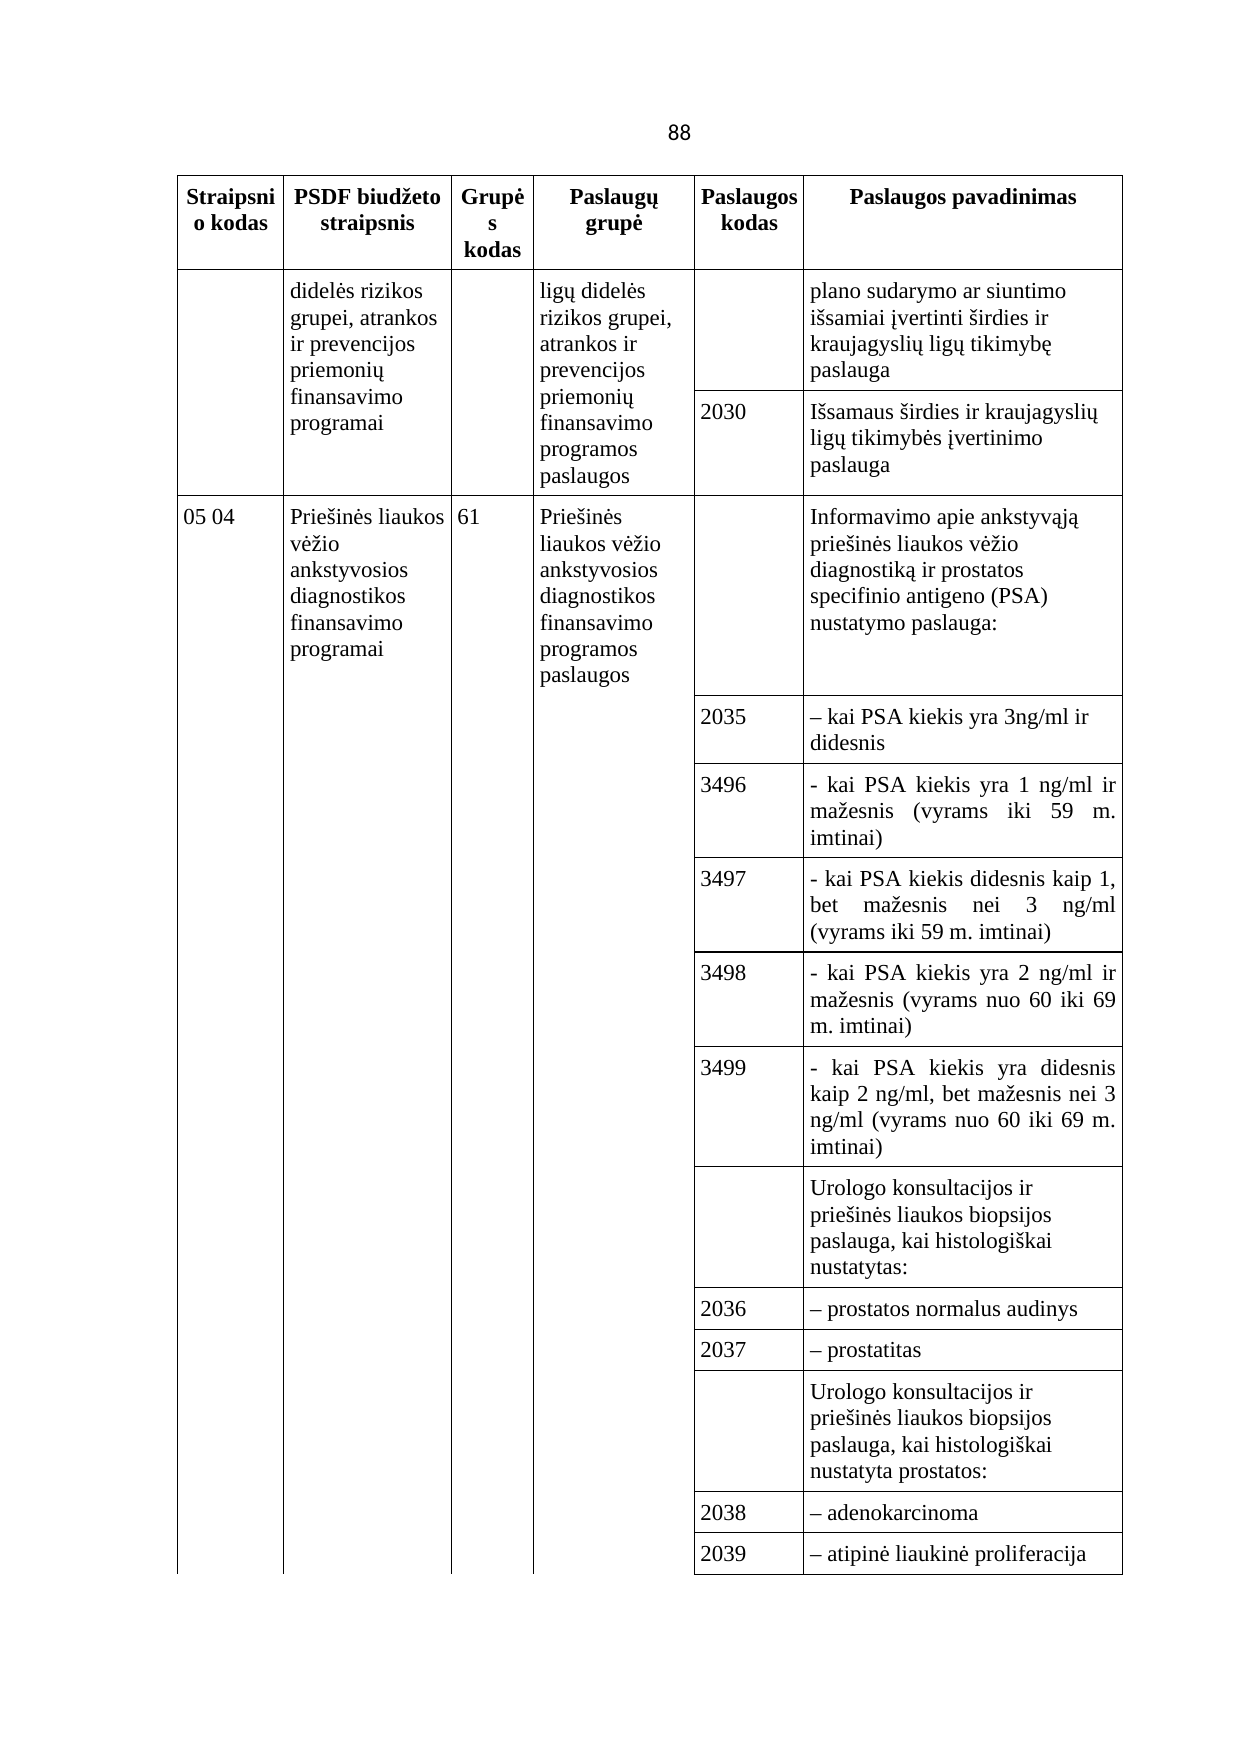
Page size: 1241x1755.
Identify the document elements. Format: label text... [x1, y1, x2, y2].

table_cell didelės rizikos grupei, atrankos ir prevencijos priemonių finansavimo programai [284, 270, 451, 495]
table_cell [284, 1287, 451, 1328]
table_cell 05 04 [178, 496, 283, 537]
table_cell – atipinė liaukinė proliferacija [804, 1533, 1122, 1574]
table_header Straipsnio kodas [178, 176, 283, 269]
table_cell Išsamaus širdies ir kraujagyslių ligų tikimybės įvertinimo paslauga [804, 391, 1122, 495]
table_cell [452, 695, 533, 763]
table_cell [695, 1167, 803, 1287]
table_cell [452, 1329, 533, 1370]
table_header PSDF biudžeto straipsnis [284, 176, 451, 269]
table_cell – prostatitas [804, 1330, 1122, 1370]
table_cell [178, 1166, 283, 1287]
table_cell Priešinės liaukos vėžio ankstyvosios diagnostikos finansavimo programai [284, 496, 451, 695]
table_cell [178, 951, 283, 1046]
table_cell [284, 763, 451, 857]
table_cell [284, 1329, 451, 1370]
table_cell [534, 857, 694, 951]
table_cell [534, 763, 694, 857]
table_cell [452, 1532, 533, 1574]
table_cell [452, 763, 533, 857]
table_cell [534, 695, 694, 763]
table_cell [452, 951, 533, 1046]
table_cell [695, 1371, 803, 1491]
table_cell [284, 857, 451, 951]
table_cell [534, 951, 694, 1046]
table_cell [452, 270, 533, 390]
table_cell 2036 [695, 1288, 803, 1328]
table_cell [534, 1370, 694, 1491]
table_cell – prostatos normalus audinys [804, 1288, 1122, 1328]
table_cell [452, 1046, 533, 1166]
table_cell 2030 [695, 391, 803, 495]
table_cell 2037 [695, 1330, 803, 1370]
table_cell [452, 537, 533, 695]
table_header Paslaugos pavadinimas [804, 176, 1122, 269]
table_cell 3497 [695, 858, 803, 951]
table_cell [452, 1287, 533, 1328]
table_cell [178, 537, 283, 695]
table_cell [178, 1532, 283, 1574]
table_cell [534, 1166, 694, 1287]
table_cell plano sudarymo ar siuntimo išsamiai įvertinti širdies ir kraujagyslių ligų tikimybę paslauga [804, 270, 1122, 390]
table_cell - kai PSA kiekis yra 2 ng/ml ir mažesnis (vyrams nuo 60 iki 69 m. imtinai) [804, 953, 1122, 1046]
table_cell [534, 1329, 694, 1370]
table_cell [284, 1166, 451, 1287]
table_cell - kai PSA kiekis yra 1 ng/ml ir mažesnis (vyrams iki 59 m. imtinai) [804, 764, 1122, 857]
table_cell 2039 [695, 1533, 803, 1574]
table_cell 2038 [695, 1492, 803, 1532]
table_cell Urologo konsultacijos ir priešinės liaukos biopsijos paslauga, kai histologiškai nustatytas: [804, 1167, 1122, 1287]
table_cell [178, 270, 283, 390]
table_cell [284, 1370, 451, 1491]
table_cell [178, 1370, 283, 1491]
table_cell [284, 695, 451, 763]
table_cell [284, 951, 451, 1046]
table_cell [284, 1532, 451, 1574]
table_cell [178, 1329, 283, 1370]
table_cell [452, 1491, 533, 1532]
table_header Paslaugų grupė [534, 176, 694, 269]
table_cell [534, 1491, 694, 1532]
table_cell - kai PSA kiekis didesnis kaip 1, bet mažesnis nei 3 ng/ml (vyrams iki 59 m. imtinai) [804, 858, 1122, 951]
table_cell [452, 1166, 533, 1287]
table_cell [452, 1370, 533, 1491]
table_cell Urologo konsultacijos ir priešinės liaukos biopsijos paslauga, kai histologiškai nustatyta prostatos: [804, 1371, 1122, 1491]
table_cell 2035 [695, 696, 803, 763]
table_cell [695, 270, 803, 390]
table_cell [695, 496, 803, 695]
table_cell - kai PSA kiekis yra didesnis kaip 2 ng/ml, bet mažesnis nei 3 ng/ml (vyrams nuo 60 iki 69 m. imtinai) [804, 1047, 1122, 1166]
table_header Paslaugos kodas [695, 176, 803, 269]
table_cell [284, 1046, 451, 1166]
table_cell [178, 1046, 283, 1166]
table_cell [178, 390, 283, 495]
table_cell ligų didelės rizikos grupei, atrankos ir prevencijos priemonių finansavimo programos paslaugos [534, 270, 694, 495]
table_cell [284, 1491, 451, 1532]
table_cell 3499 [695, 1047, 803, 1166]
table_cell 3496 [695, 764, 803, 857]
table_cell [178, 1287, 283, 1328]
table_cell [452, 390, 533, 495]
table_cell [178, 857, 283, 951]
table_cell – kai PSA kiekis yra 3ng/ml ir didesnis [804, 696, 1122, 763]
table_cell [452, 857, 533, 951]
table_cell – adenokarcinoma [804, 1492, 1122, 1532]
table_cell [534, 1287, 694, 1328]
table_cell 3498 [695, 953, 803, 1046]
table_header Grupės kodas [452, 176, 533, 269]
table_cell [534, 1532, 694, 1574]
table_cell 61 [452, 496, 533, 537]
table_cell [534, 1046, 694, 1166]
table_cell Informavimo apie ankstyvąją priešinės liaukos vėžio diagnostiką ir prostatos specifinio antigeno (PSA) nustatymo paslauga: [804, 496, 1122, 695]
table_cell Priešinės liaukos vėžio ankstyvosios diagnostikos finansavimo programos paslaugos [534, 496, 694, 695]
table_cell [178, 763, 283, 857]
table_cell [178, 695, 283, 763]
table_cell [178, 1491, 283, 1532]
